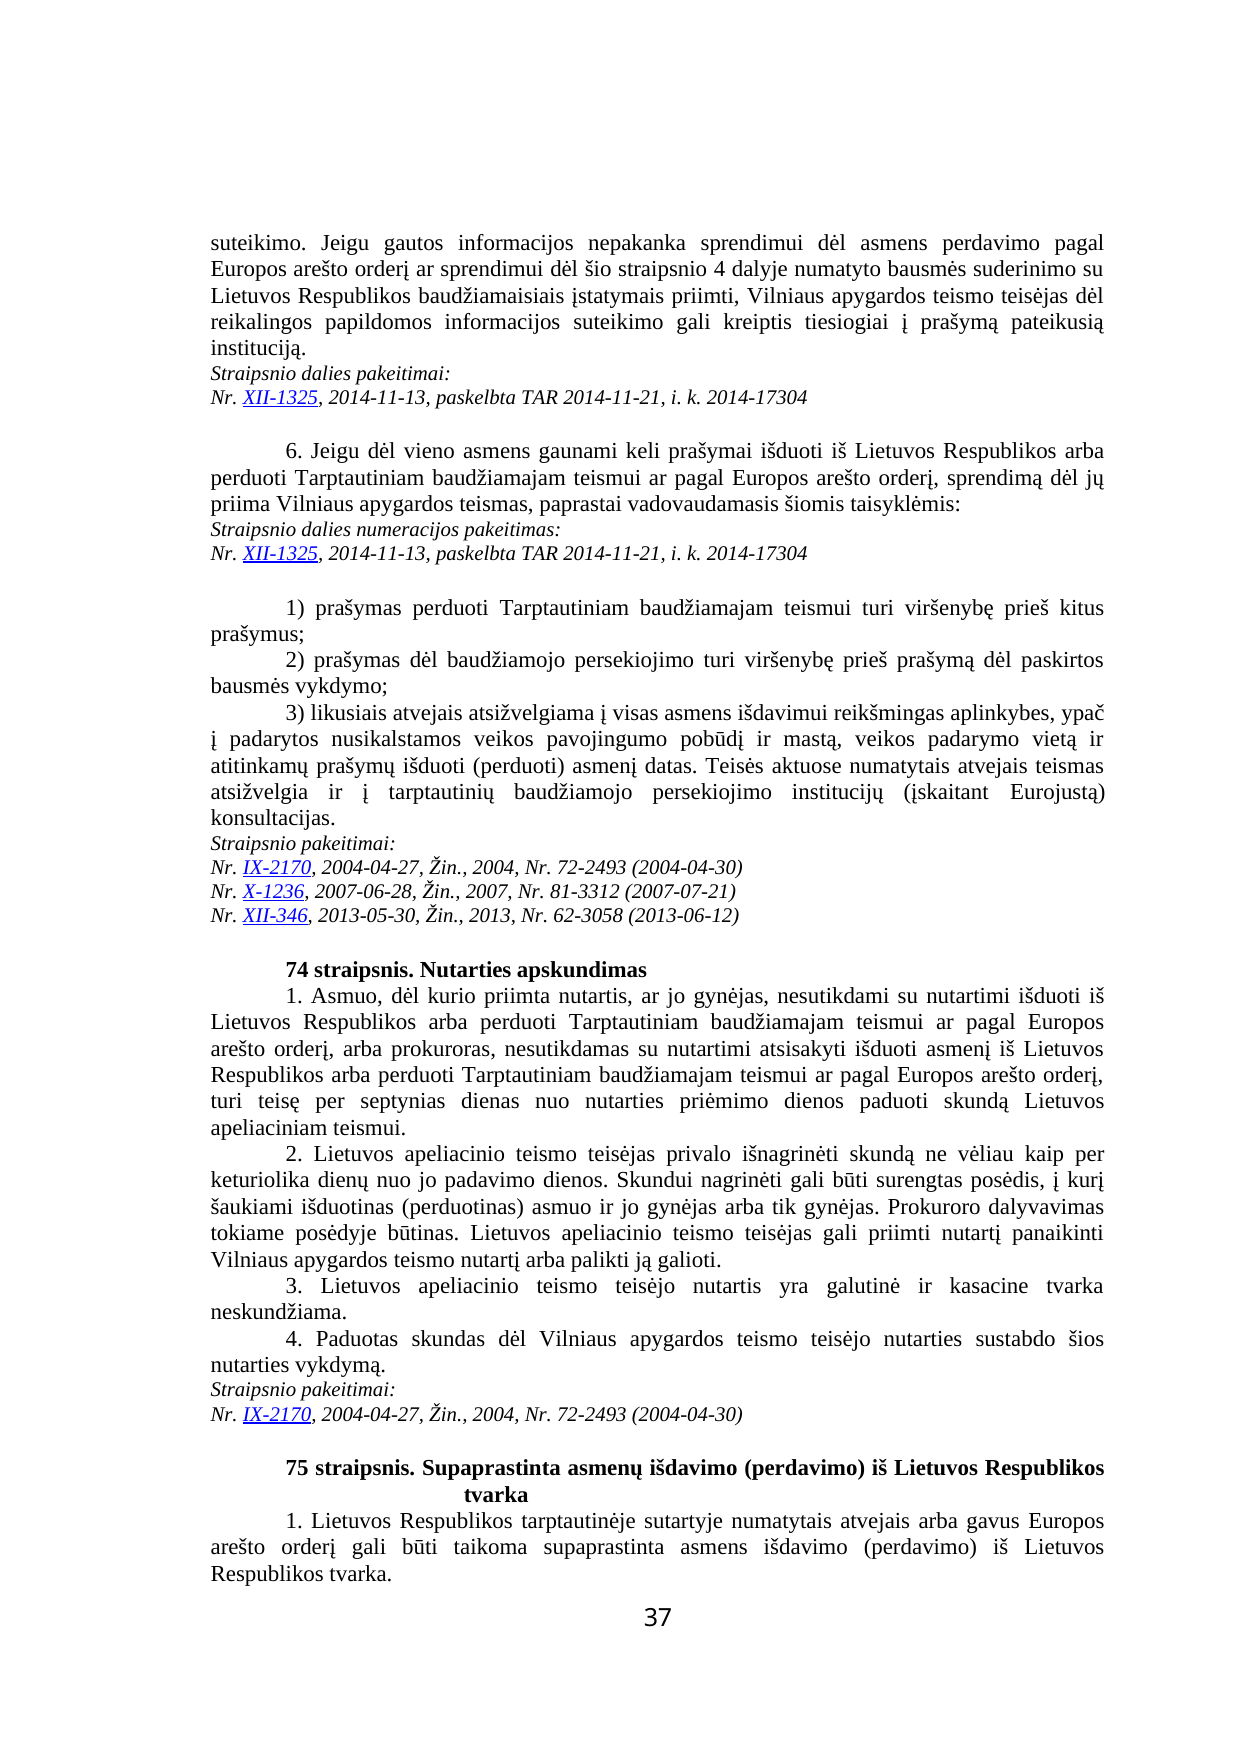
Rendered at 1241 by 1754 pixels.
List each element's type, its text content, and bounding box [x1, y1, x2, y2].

text Nr. IX-2170, 2004-04-27, Žin., 2004, Nr. 72-2493 (2004-04-30) [210, 855, 1105, 879]
text 6. Jeigu dėl vieno asmens gaunami keli prašymai išduoti iš Lietuvos Respublikos arba perduoti Tarptautiniam baudžiamajam teismui ar pagal Europos arešto orderį, sprendimą dėl jų priima Vilniaus apygardos teismas, paprastai vadovaudamasis šiomis taisyklėmis: [210, 438, 1105, 517]
text Straipsnio pakeitimai: [210, 1377, 1105, 1401]
text 2) prašymas dėl baudžiamojo persekiojimo turi viršenybę prieš prašymą dėl paskirtos bausmės vykdymo; [210, 646, 1105, 699]
text Straipsnio dalies pakeitimai: [210, 361, 1105, 385]
text Nr. XII-346, 2013-05-30, Žin., 2013, Nr. 62-3058 (2013-06-12) [210, 903, 1105, 927]
text 1. Lietuvos Respublikos tarptautinėje sutartyje numatytais atvejais arba gavus Europos arešto orderį gali būti taikoma supaprastinta asmens išdavimo (perdavimo) iš Lietuvos Respublikos tvarka. [210, 1507, 1105, 1586]
text suteikimo. Jeigu gautos informacijos nepakanka sprendimui dėl asmens perdavimo pagal Europos arešto orderį ar sprendimui dėl šio straipsnio 4 dalyje numatyto bausmės suderinimo su Lietuvos Respublikos baudžiamaisiais įstatymais priimti, Vilniaus apygardos teismo teisėjas dėl reikalingos papildomos informacijos suteikimo gali kreiptis tiesiogiai į prašymą pateikusią instituciją. [210, 229, 1105, 361]
text 3. Lietuvos apeliacinio teismo teisėjo nutartis yra galutinė ir kasacine tvarka neskundžiama. [210, 1272, 1105, 1325]
text Straipsnio dalies numeracijos pakeitimas: [210, 517, 1105, 541]
text Nr. XII-1325, 2014-11-13, paskelbta TAR 2014-11-21, i. k. 2014-17304 [210, 541, 1105, 565]
text 1. Asmuo, dėl kurio priimta nutartis, ar jo gynėjas, nesutikdami su nutartimi išduoti iš Lietuvos Respublikos arba perduoti Tarptautiniam baudžiamajam teismui ar pagal Europos arešto orderį, arba prokuroras, nesutikdamas su nutartimi atsisakyti išduoti asmenį iš Lietuvos Respublikos arba perduoti Tarptautiniam baudžiamajam teismui ar pagal Europos arešto orderį, turi teisę per septynias dienas nuo nutarties priėmimo dienos paduoti skundą Lietuvos apeliaciniam teismui. [210, 982, 1105, 1140]
text 3) likusiais atvejais atsižvelgiama į visas asmens išdavimui reikšmingas aplinkybes, ypač į padarytos nusikalstamos veikos pavojingumo pobūdį ir mastą, veikos padarymo vietą ir atitinkamų prašymų išduoti (perduoti) asmenį datas. Teisės aktuose numatytais atvejais teismas atsižvelgia ir į tarptautinių baudžiamojo persekiojimo institucijų (įskaitant Eurojustą) konsultacijas. [210, 699, 1105, 831]
text Straipsnio pakeitimai: [210, 831, 1105, 855]
text 2. Lietuvos apeliacinio teismo teisėjas privalo išnagrinėti skundą ne vėliau kaip per keturiolika dienų nuo jo padavimo dienos. Skundui nagrinėti gali būti surengtas posėdis, į kurį šaukiami išduotinas (perduotinas) asmuo ir jo gynėjas arba tik gynėjas. Prokuroro dalyvavimas tokiame posėdyje būtinas. Lietuvos apeliacinio teismo teisėjas gali priimti nutartį panaikinti Vilniaus apygardos teismo nutartį arba palikti ją galioti. [210, 1140, 1105, 1272]
text Nr. XII-1325, 2014-11-13, paskelbta TAR 2014-11-21, i. k. 2014-17304 [210, 385, 1105, 409]
text Nr. IX-2170, 2004-04-27, Žin., 2004, Nr. 72-2493 (2004-04-30) [210, 1401, 1105, 1426]
text 4. Paduotas skundas dėl Vilniaus apygardos teismo teisėjo nutarties sustabdo šios nutarties vykdymą. [210, 1325, 1105, 1377]
text 1) prašymas perduoti Tarptautiniam baudžiamajam teismui turi viršenybę prieš kitus prašymus; [210, 593, 1105, 646]
text 74 straipsnis. Nutarties apskundimas [210, 956, 1105, 982]
text Nr. X-1236, 2007-06-28, Žin., 2007, Nr. 81-3312 (2007-07-21) [210, 879, 1105, 903]
text 75 straipsnis. Supaprastinta asmenų išdavimo (perdavimo) iš Lietuvos Respublikos tvarka [285, 1454, 1105, 1507]
